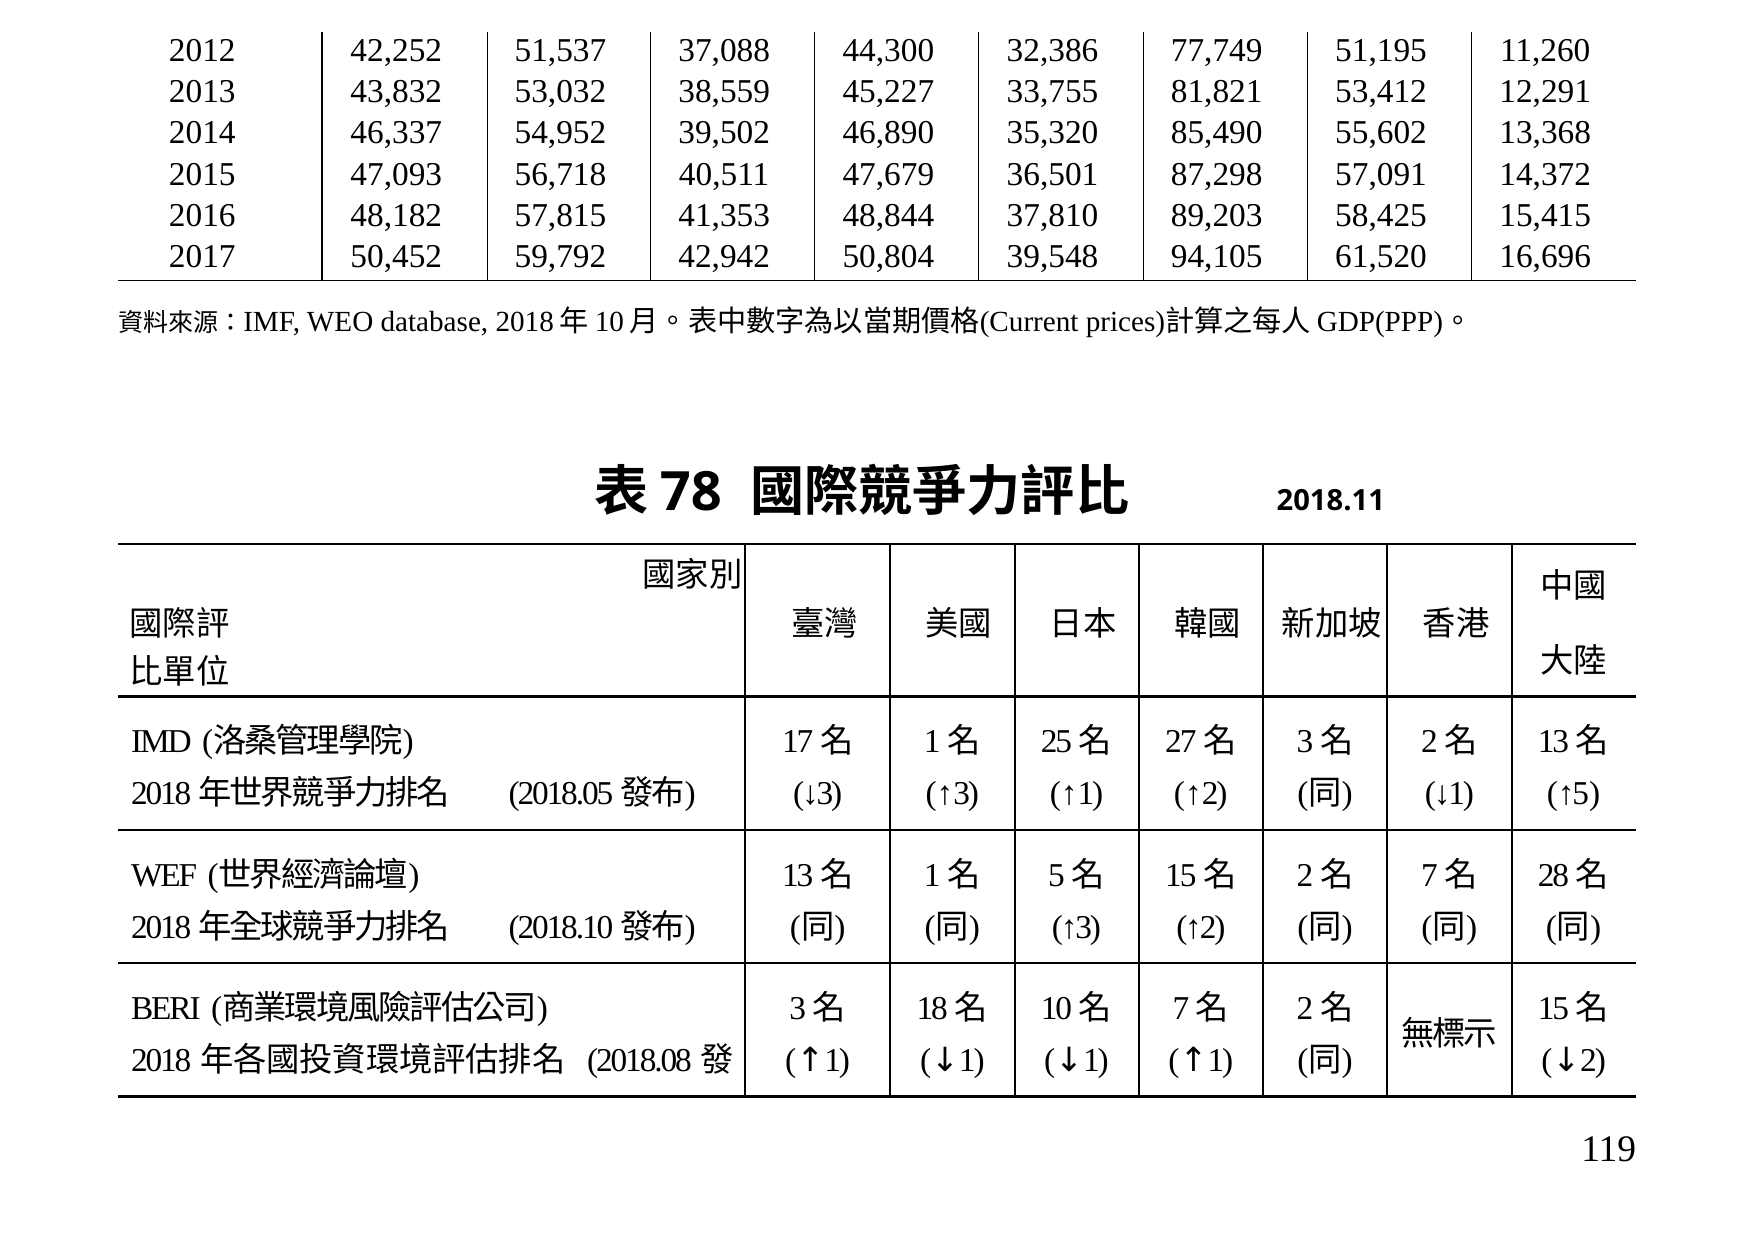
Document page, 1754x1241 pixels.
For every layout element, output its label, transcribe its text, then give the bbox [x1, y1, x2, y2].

table_cell 3名 (同) [1264, 698, 1386, 829]
table_cell 2016 [118, 197, 321, 238]
table_cell 無標示 [1388, 964, 1511, 1095]
table_cell 61,520 [1308, 239, 1471, 280]
table_cell 39,548 [979, 239, 1143, 280]
table_cell 33,755 [979, 73, 1143, 114]
table_cell 2012 [118, 32, 321, 73]
table_cell 2015 [118, 156, 321, 197]
table_cell 18名 (↓1) [891, 964, 1014, 1095]
table_cell 2名 (↓1) [1388, 698, 1511, 829]
subtitle 表78 國際競爭力評比 2018.11 [118, 431, 1636, 543]
table_cell 32,386 [979, 32, 1143, 73]
table_cell 42,942 [651, 239, 814, 280]
table_cell 35,320 [979, 114, 1143, 156]
table_cell BERI (商業環境風險評估公司) 2018年各國投資環境評估排名 (2018.08發 [118, 964, 744, 1095]
table_header 中國 大陸 [1513, 545, 1636, 695]
table_cell 44,300 [815, 32, 978, 73]
table_cell 50,452 [323, 239, 487, 280]
table_cell 57,091 [1308, 156, 1471, 197]
table_cell 51,537 [488, 32, 650, 73]
table_cell 81,821 [1144, 73, 1307, 114]
table_cell 5名 (↑3) [1016, 831, 1138, 962]
table_cell 56,718 [488, 156, 650, 197]
table_cell 47,679 [815, 156, 978, 197]
table_cell 55,602 [1308, 114, 1471, 156]
table_cell 40,511 [651, 156, 814, 197]
table_cell 59,792 [488, 239, 650, 280]
table_cell 36,501 [979, 156, 1143, 197]
table_cell 10名 (↓1) [1016, 964, 1138, 1095]
table_cell 11,260 [1472, 32, 1636, 73]
table_cell WEF (世界經濟論壇) 2018年全球競爭力排名 (2018.10發布) [118, 831, 744, 962]
table_cell 14,372 [1472, 156, 1636, 197]
table_cell 25名 (↑1) [1016, 698, 1138, 829]
table_cell 39,502 [651, 114, 814, 156]
table_cell 1名 (同) [891, 831, 1014, 962]
table_cell 15名 (↓2) [1513, 964, 1636, 1095]
table_cell 2013 [118, 73, 321, 114]
table_cell 46,337 [323, 114, 487, 156]
table_cell 37,088 [651, 32, 814, 73]
table_cell 50,804 [815, 239, 978, 280]
table_cell 7名 (同) [1388, 831, 1511, 962]
table_cell 48,844 [815, 197, 978, 238]
table_cell 13,368 [1472, 114, 1636, 156]
table_header 國家別 國際評 比單位 [118, 545, 744, 695]
table_cell 17名 (↓3) [746, 698, 889, 829]
table_cell 47,093 [323, 156, 487, 197]
table_cell 58,425 [1308, 197, 1471, 238]
table_cell 37,810 [979, 197, 1143, 238]
table_cell 85,490 [1144, 114, 1307, 156]
table_cell 54,952 [488, 114, 650, 156]
table_cell 13名 (↑5) [1513, 698, 1636, 829]
table_cell 28名 (同) [1513, 831, 1636, 962]
table_header 韓國 [1140, 545, 1262, 695]
table_cell 48,182 [323, 197, 487, 238]
table_cell 13名 (同) [746, 831, 889, 962]
table_cell 57,815 [488, 197, 650, 238]
table_cell 77,749 [1144, 32, 1307, 73]
table_cell 2名 (同) [1264, 964, 1386, 1095]
text 資料來源：IMF, WEO database, 2018年10月。表中數字為以當期價格(Current prices)計算之每人GDP(PPP)。 [118, 281, 1636, 356]
table_cell 89,203 [1144, 197, 1307, 238]
table_cell 87,298 [1144, 156, 1307, 197]
table_cell 94,105 [1144, 239, 1307, 280]
table_cell 27名 (↑2) [1140, 698, 1262, 829]
table_cell 2名 (同) [1264, 831, 1386, 962]
table_header 美國 [891, 545, 1014, 695]
table_cell 53,412 [1308, 73, 1471, 114]
table_header 新加坡 [1264, 545, 1386, 695]
table_cell 41,353 [651, 197, 814, 238]
table_cell 46,890 [815, 114, 978, 156]
table_cell 15名 (↑2) [1140, 831, 1262, 962]
table_cell 2017 [118, 239, 321, 280]
table_cell 7名 (↑1) [1140, 964, 1262, 1095]
table_cell 3名 (↑1) [746, 964, 889, 1095]
table_cell 42,252 [323, 32, 487, 73]
table_cell 43,832 [323, 73, 487, 114]
table_cell 38,559 [651, 73, 814, 114]
table_header 香港 [1388, 545, 1511, 695]
table_cell IMD (洛桑管理學院) 2018年世界競爭力排名 (2018.05發布) [118, 698, 744, 829]
table_cell 53,032 [488, 73, 650, 114]
table_header 日本 [1016, 545, 1138, 695]
table_cell 12,291 [1472, 73, 1636, 114]
table_cell 2014 [118, 114, 321, 156]
table_cell 51,195 [1308, 32, 1471, 73]
table_cell 15,415 [1472, 197, 1636, 238]
table_header 臺灣 [746, 545, 889, 695]
table_cell 1名 (↑3) [891, 698, 1014, 829]
table_cell 16,696 [1472, 239, 1636, 280]
table_cell 45,227 [815, 73, 978, 114]
